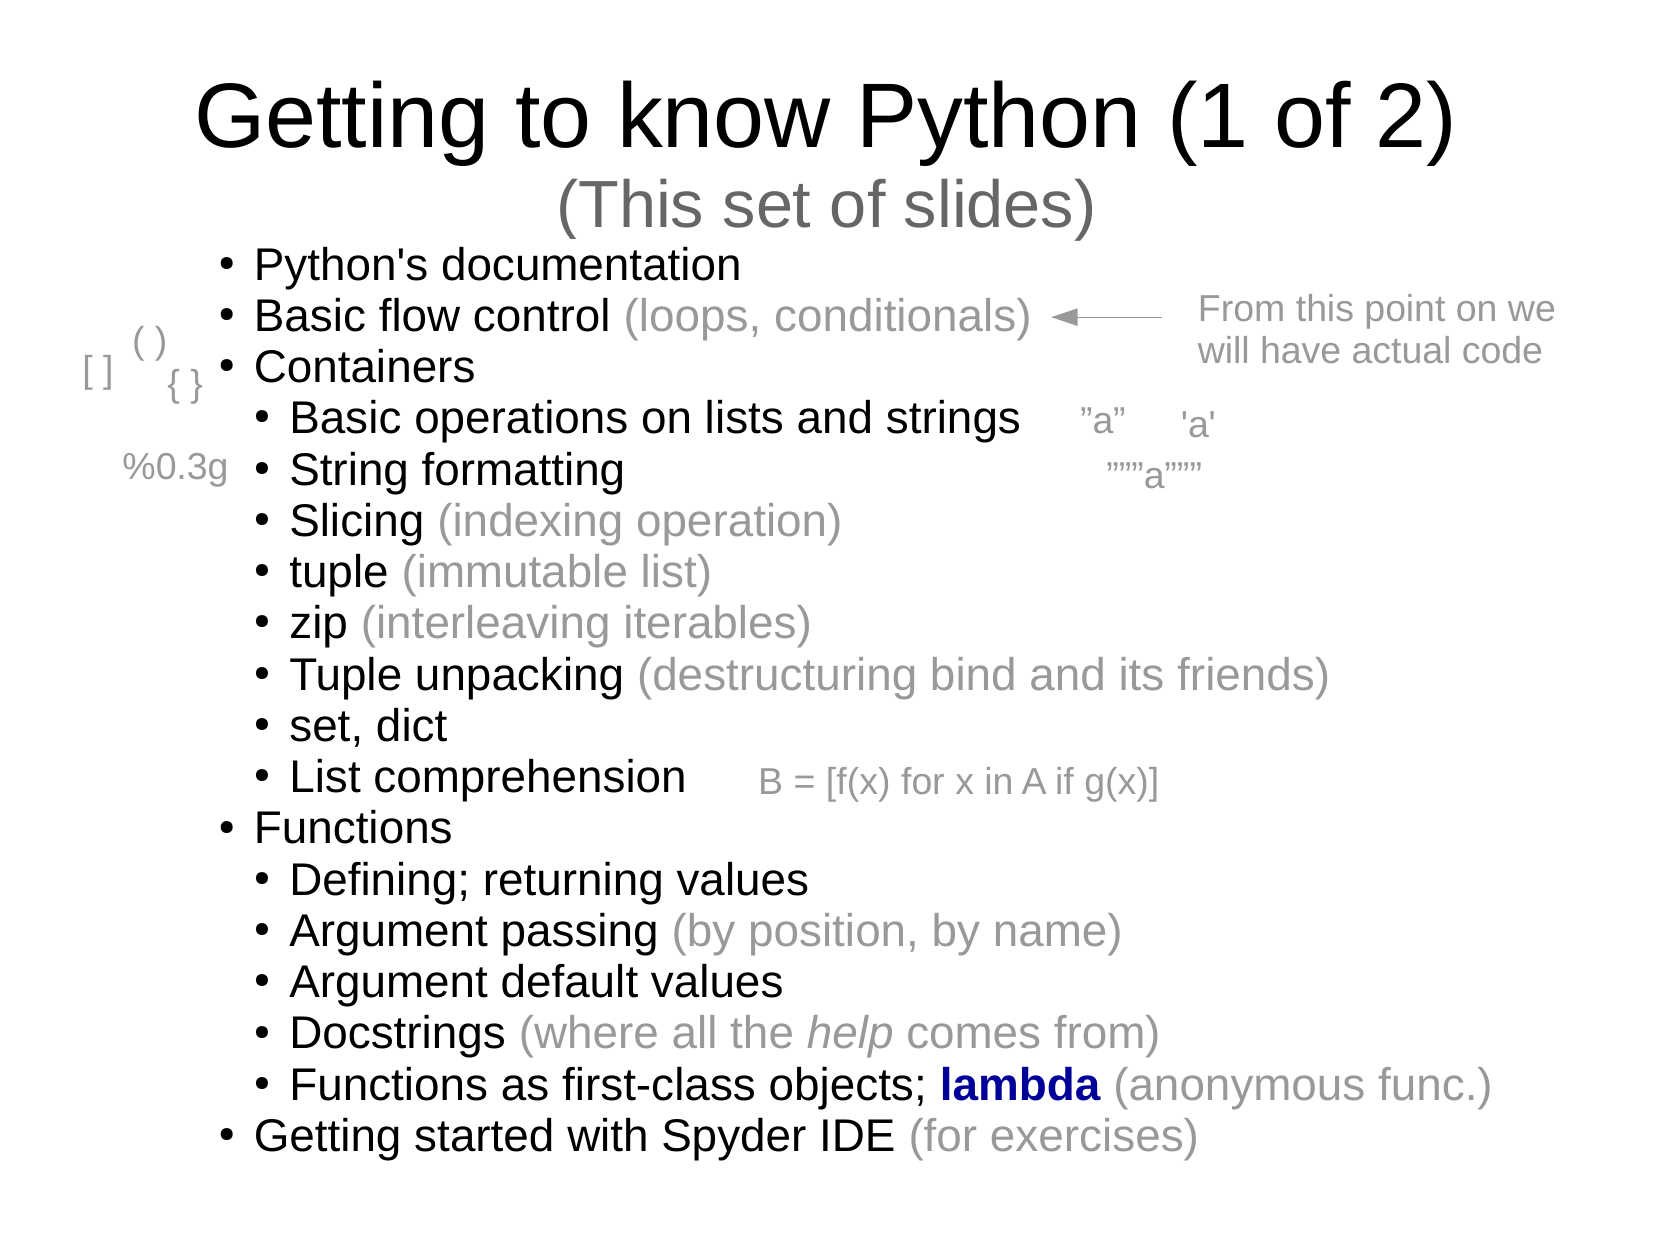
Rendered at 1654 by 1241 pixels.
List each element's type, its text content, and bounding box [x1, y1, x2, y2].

text_box %0.3g [107, 438, 246, 495]
text_box ”””a””” [1091, 447, 1220, 510]
text_box [ ] [67, 341, 129, 398]
text_box { } [152, 355, 227, 415]
title Getting to know Python (1 of 2) (This set of slides) [82, 49, 1571, 257]
text_box ( ) [117, 312, 203, 370]
text_box 'a' [1165, 396, 1247, 454]
text_box ”a” [1065, 391, 1146, 449]
text_box B = [f(x) for x in A if g(x)] [743, 752, 1184, 810]
subtitle Python's documentation Basic flow control (loops, conditionals) Containers Basic operations on lists and strings String formatting Slicing (indexing operation) tuple (immutable list) zip (interleaving iterables) Tuple unpacking (destructuring bind and its friends) set, dict List comprehension Functions Defining; returning values Argument passing (by position, by name) Argument default values Docstrings (where all the help comes from) Functions as first-class objects; lambda (anonymous func.) Getting started with Spyder IDE (for exercises) [218, 212, 1563, 1187]
text_box From this point on we will have actual code [1183, 280, 1571, 379]
